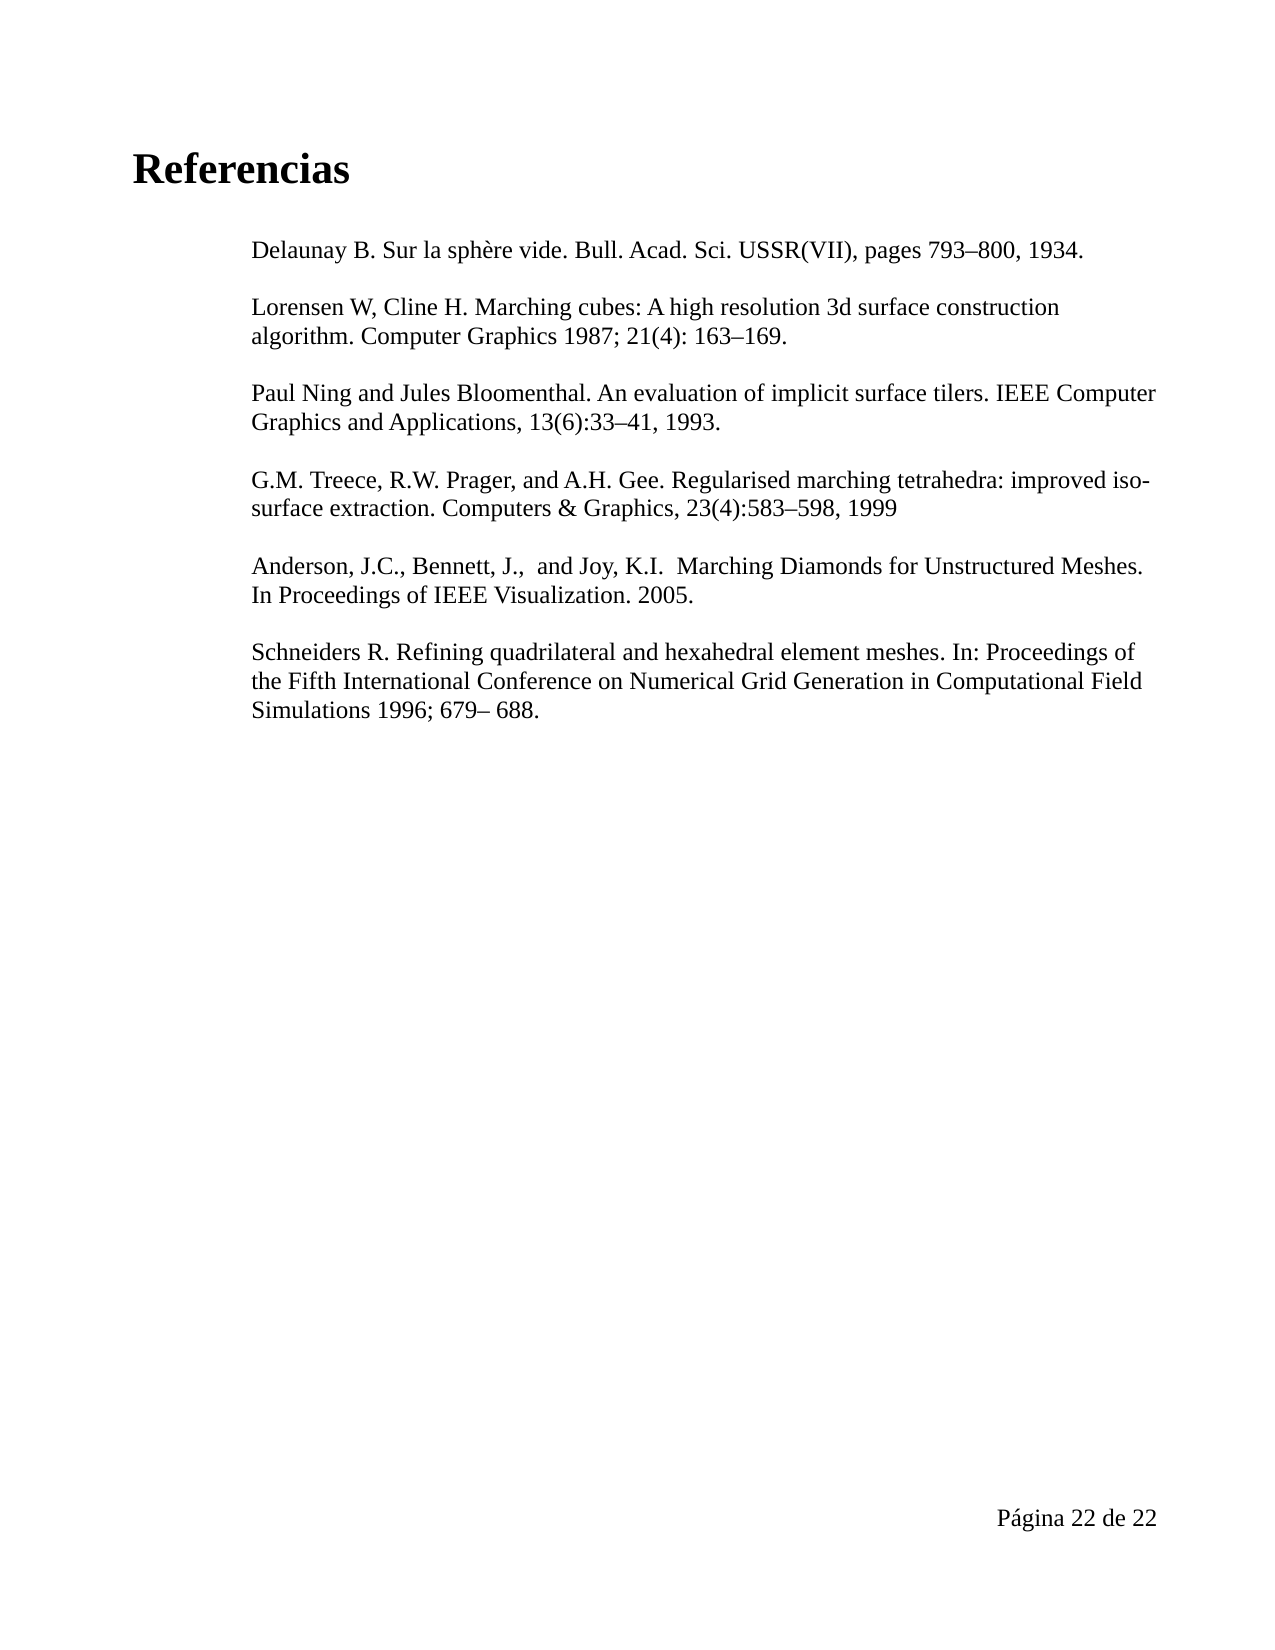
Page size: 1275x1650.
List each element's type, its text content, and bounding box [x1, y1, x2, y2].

text Anderson, J.C., Bennett, J., and Joy, K.I. Marching Diamonds for Unstructured Meshes. In Proceedings of IEEE Visualization. 2005. [177, 551, 1157, 608]
text Lorensen W, Cline H. Marching cubes: A high resolution 3d surface construction algorithm. Computer Graphics 1987; 21(4): 163–169. [177, 292, 1157, 350]
text Schneiders R. Refining quadrilateral and hexahedral element meshes. In: Proceedings of the Fifth International Conference on Numerical Grid Generation in Computational Field Simulations 1996; 679– 688. [177, 637, 1157, 723]
text G.M. Treece, R.W. Prager, and A.H. Gee. Regularised marching tetrahedra: improved iso- surface extraction. Computers & Graphics, 23(4):583–598, 1999 [177, 465, 1157, 522]
subtitle Referencias [132, 143, 1157, 193]
text Paul Ning and Jules Bloomenthal. An evaluation of implicit surface tilers. IEEE Computer Graphics and Applications, 13(6):33–41, 1993. [177, 378, 1157, 436]
text Delaunay B. Sur la sphère vide. Bull. Acad. Sci. USSR(VII), pages 793–800, 1934. [177, 235, 1157, 263]
